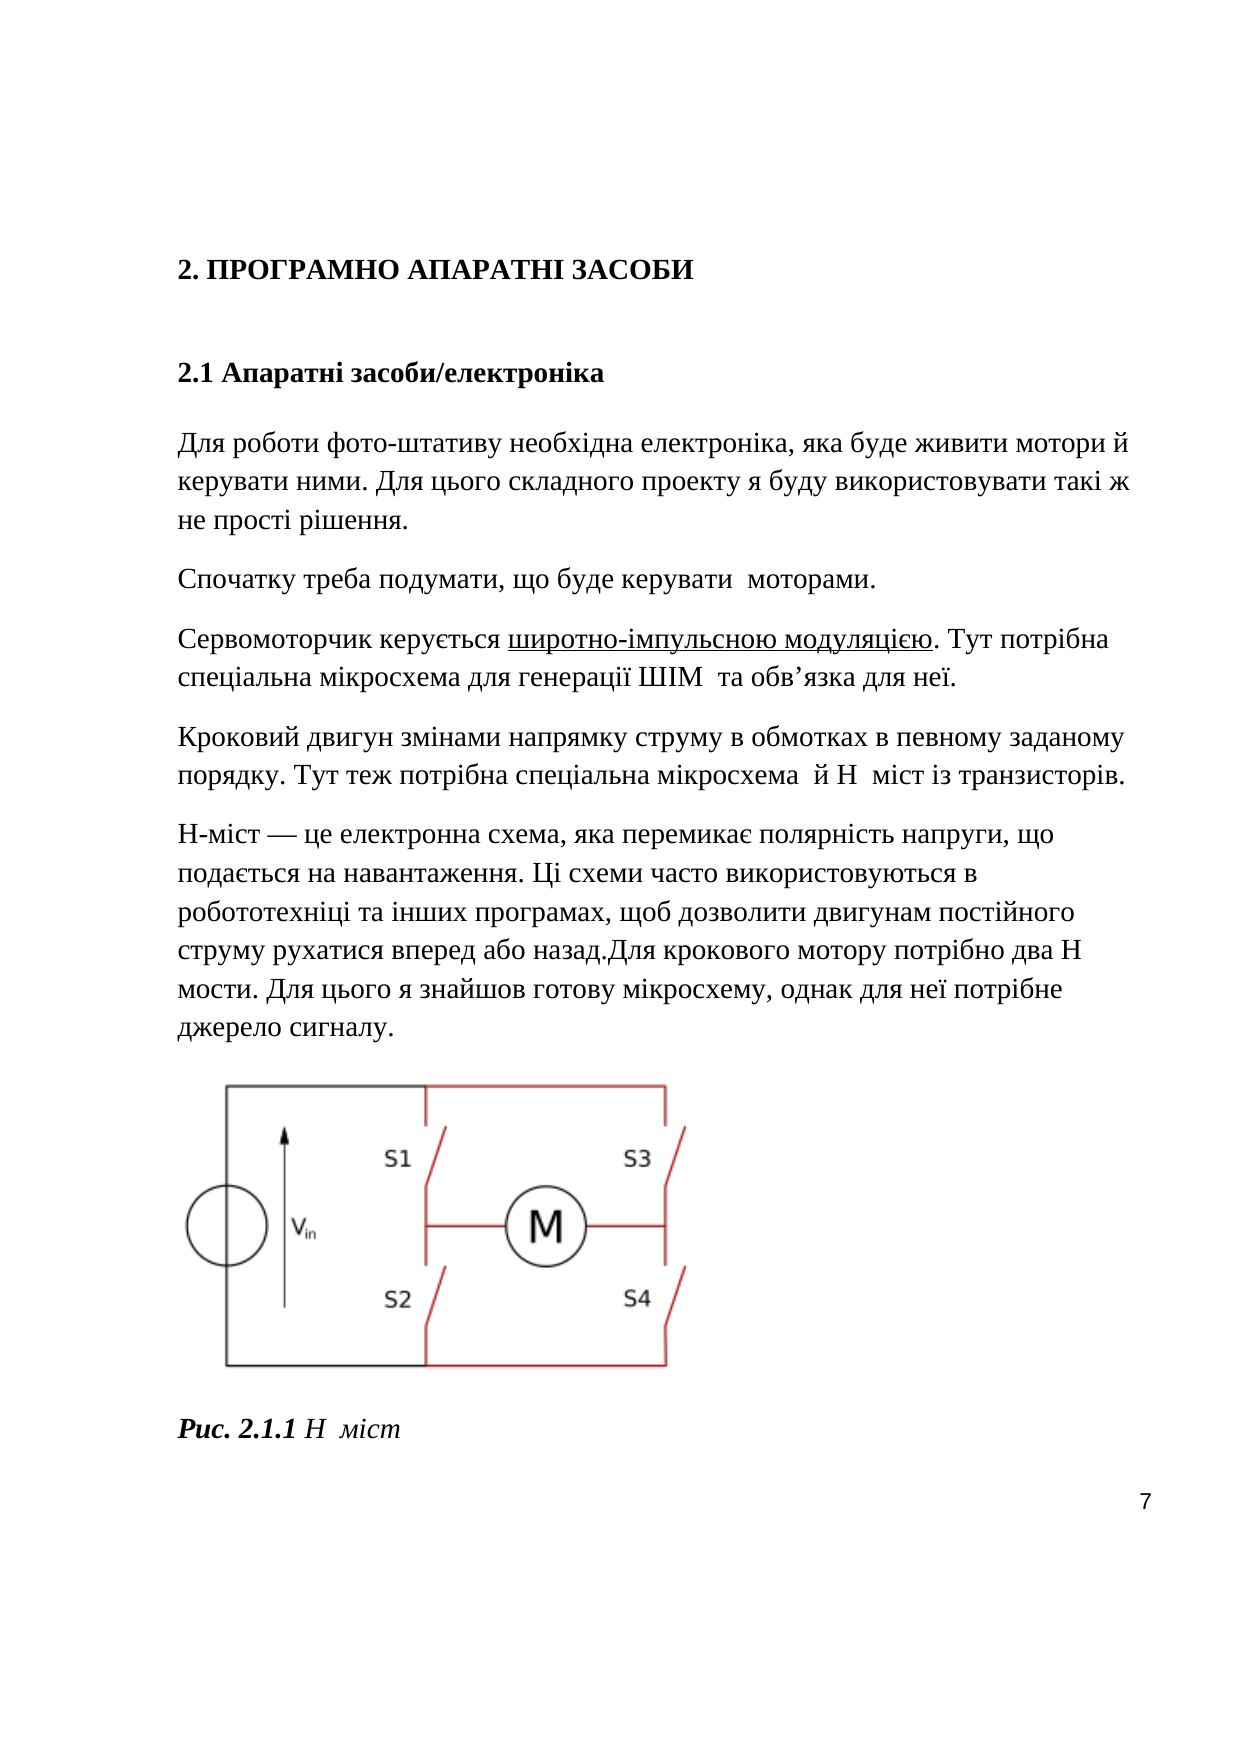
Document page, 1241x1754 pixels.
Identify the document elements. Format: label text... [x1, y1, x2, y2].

text Спочатку треба подумати, що буде керувати моторами. [177, 561, 1152, 595]
text Н-міст — це електронна схема, яка перемикає полярність напруги, що подається на навантаження. Ці схеми часто використовуються в робототехніці та інших програмах, щоб дозволити двигунам постійного струму рухатися вперед або назад.Для крокового мотору потрібно два H мости. Для цього я знайшов готову мікросхему, однак для неї потрібне джерело сигналу. [177, 817, 1152, 1043]
text Рис. 2.1.1 H міст [177, 1411, 1152, 1445]
picture [177, 1068, 696, 1387]
text Для роботи фото-штативу необхідна електроніка, яка буде живити мотори й керувати ними. Для цього складного проекту я буду використовувати такі ж не прості рішення. [177, 425, 1152, 536]
text Сервомоторчик керується широтно-імпульсною модуляцією. Тут потрібна спеціальна мікросхема для генерації ШІМ та обв’язка для неї. [177, 621, 1152, 693]
text 2.1 Апаратні засоби/електроніка [177, 355, 1152, 389]
text Кроковий двигун змінами напрямку струму в обмотках в певному заданому порядку. Тут теж потрібна спеціальна мікросхема й H міст із транзисторів. [177, 719, 1152, 791]
text 2. ПРОГРАМНО АПАРАТНІ ЗАСОБИ [177, 252, 1152, 286]
